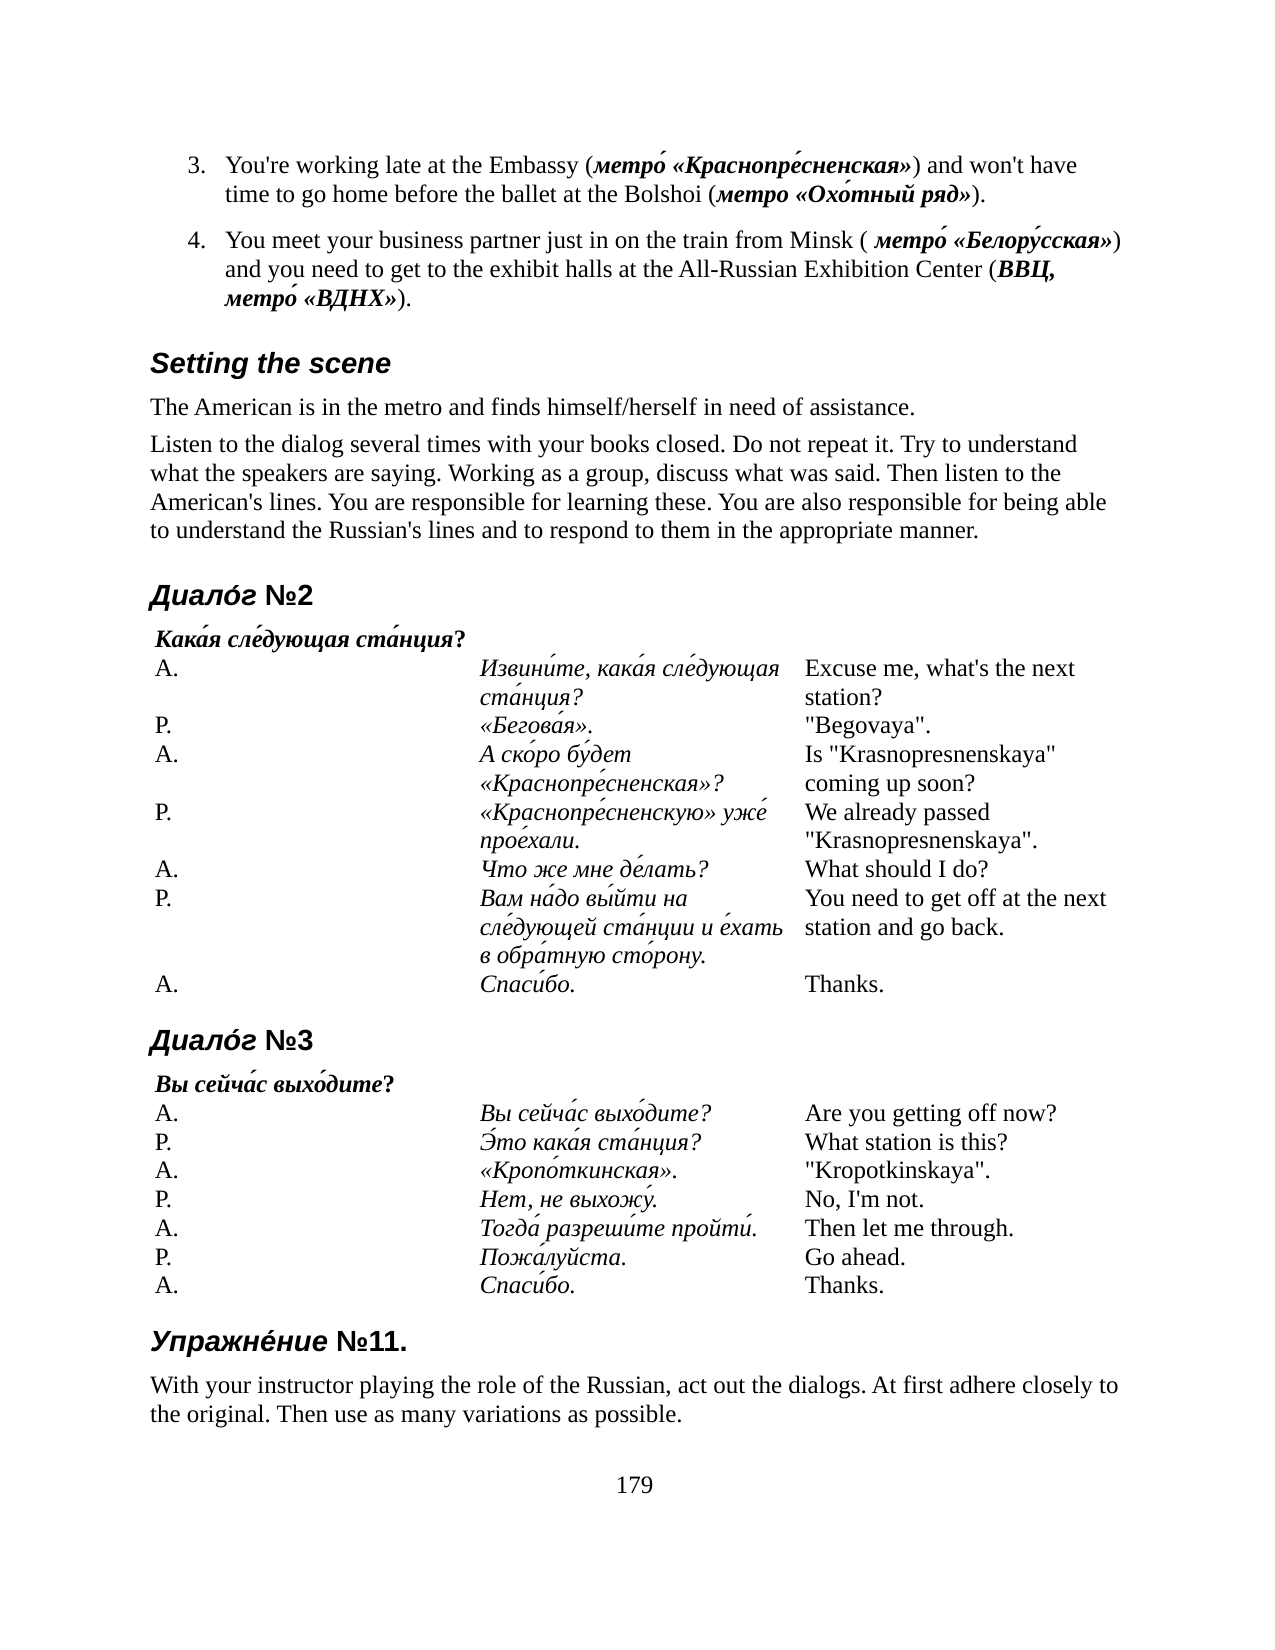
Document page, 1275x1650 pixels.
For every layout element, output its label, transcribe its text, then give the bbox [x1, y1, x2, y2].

text The American is in the metro and finds himself/herself in need of assistance. [150, 392, 1125, 420]
table_cell A. [150, 1213, 475, 1242]
table_cell P. [150, 711, 475, 739]
table_cell No, I'm not. [800, 1184, 1125, 1213]
table_cell Пожа́луйста. [475, 1242, 800, 1270]
table_cell Нет, не выхожу́. [475, 1184, 800, 1213]
table_cell «Кропо́ткинская». [475, 1155, 800, 1184]
table_cell A. [150, 969, 475, 998]
table_cell Тогда́ разреши́те пройти́. [475, 1213, 800, 1242]
table_cell "Begovaya". [800, 711, 1125, 739]
table_header [475, 1069, 1125, 1098]
text Listen to the dialog several times with your books closed. Do not repeat it. Try to understand what the speakers are saying. Working as a group, discuss what was said. Then listen to the American's lines. You are responsible for learning these. You are also responsible for being able to understand the Russian's lines and to respond to them in the appropriate manner. [150, 429, 1125, 544]
table_cell P. [150, 1127, 475, 1155]
table_cell Thanks. [800, 1270, 1125, 1299]
list You meet your business partner just in on the train from Minsk ( метро́ «Белору́сская») and you need to get to the exhibit halls at the All-Russian Exhibition Center (ВВЦ, метро́ «ВДНХ»). [187, 225, 1125, 312]
table_cell A. [150, 1155, 475, 1184]
table_cell «Краснопре́сненскую» уже́ прое́хали. [475, 797, 800, 854]
table_header [475, 624, 1125, 653]
table_cell Что же мне де́лать? [475, 854, 800, 883]
subtitle Упражне́ние №11. [150, 1324, 1125, 1358]
table_cell Excuse me, what's the next station? [800, 653, 1125, 711]
table_cell P. [150, 1184, 475, 1213]
table_header Кака́я сле́дующая ста́нция? [150, 624, 475, 653]
table_cell A. [150, 739, 475, 797]
table_cell A. [150, 1270, 475, 1299]
table_cell А ско́ро бу́дет «Краснопре́сненская»? [475, 739, 800, 797]
table_cell P. [150, 883, 475, 969]
table_cell What should I do? [800, 854, 1125, 883]
table_cell Спаси́бо. [475, 1270, 800, 1299]
table_cell Э́то кака́я ста́нция? [475, 1127, 800, 1155]
subtitle Диало́г №2 [150, 578, 1125, 612]
table_cell A. [150, 1098, 475, 1127]
table_header Вы сейча́с выхо́дите? [150, 1069, 475, 1098]
table_cell "Kropotkinskaya". [800, 1155, 1125, 1184]
table_cell Are you getting off now? [800, 1098, 1125, 1127]
table_cell P. [150, 797, 475, 854]
table_cell Спаси́бо. [475, 969, 800, 998]
table_cell You need to get off at the next station and go back. [800, 883, 1125, 969]
subtitle Диало́г №3 [150, 1023, 1125, 1057]
table_cell Thanks. [800, 969, 1125, 998]
table_cell Go ahead. [800, 1242, 1125, 1270]
list You're working late at the Embassy (метро́ «Краснопре́сненская») and won't have time to go home before the ballet at the Bolshoi (метро «Охо́тный ряд»). [187, 150, 1125, 207]
table_cell Is "Krasnopresnenskaya" coming up soon? [800, 739, 1125, 797]
table_cell We already passed "Krasnopresnenskaya". [800, 797, 1125, 854]
table_cell P. [150, 1242, 475, 1270]
table_cell Вам на́до вы́йти на сле́дующей ста́нции и е́хать в обра́тную сто́рону. [475, 883, 800, 969]
table_cell What station is this? [800, 1127, 1125, 1155]
table_cell A. [150, 653, 475, 711]
table_cell Вы сейча́с выхо́дите? [475, 1098, 800, 1127]
subtitle Setting the scene [150, 346, 1125, 379]
text With your instructor playing the role of the Russian, act out the dialogs. At first adhere closely to the original. Then use as many variations as possible. [150, 1370, 1125, 1428]
table_cell Then let me through. [800, 1213, 1125, 1242]
table_cell Извини́те, кака́я сле́дующая ста́нция? [475, 653, 800, 711]
table_cell A. [150, 854, 475, 883]
table_cell «Бегова́я». [475, 711, 800, 739]
